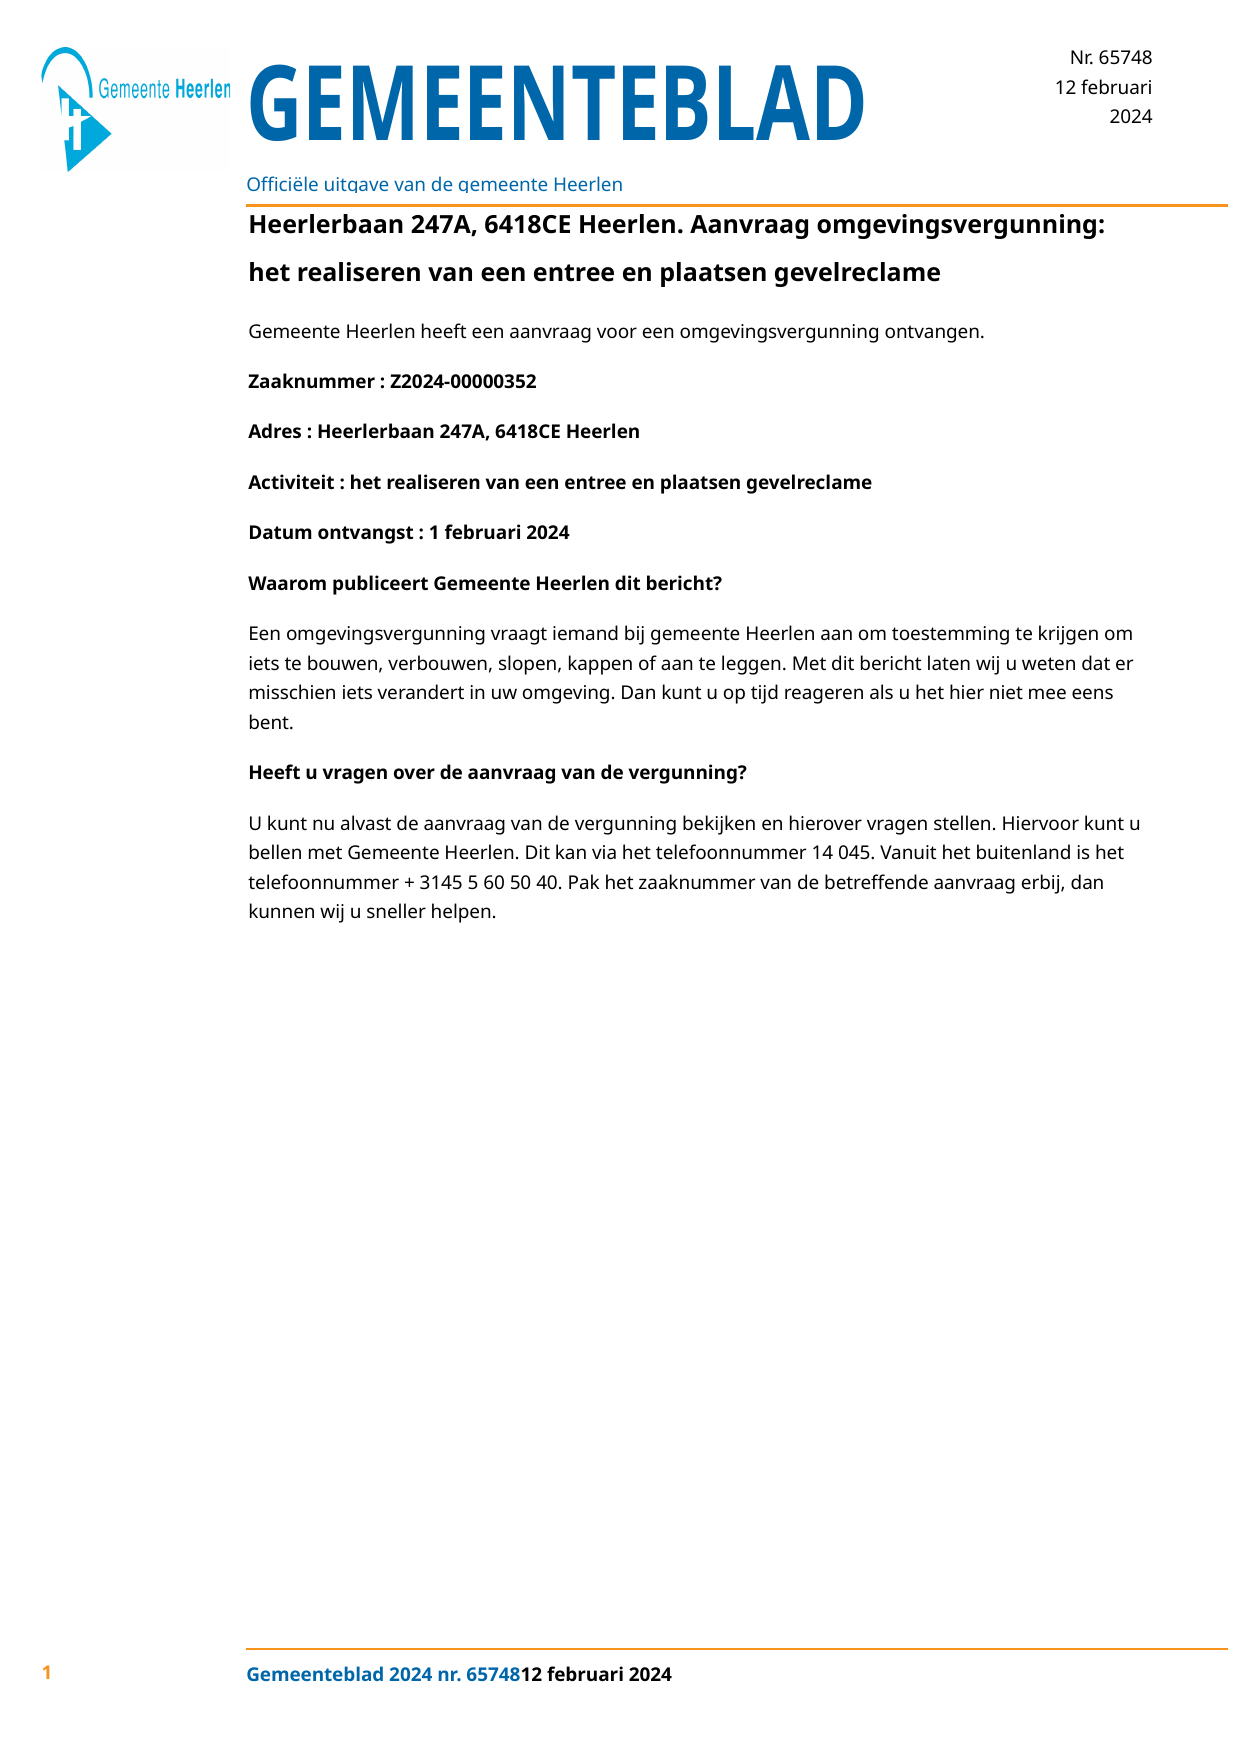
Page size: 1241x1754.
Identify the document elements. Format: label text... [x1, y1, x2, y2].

picture [41, 47, 231, 172]
picture [41, 47, 59, 70]
text Datum ontvangst : 1 februari 2024 [248, 519, 1152, 545]
text Waarom publiceert Gemeente Heerlen dit bericht? [248, 570, 1152, 596]
text Een omgevingsvergunning vraagt iemand bij gemeente Heerlen aan om toestemming te krijgen om iets te bouwen, verbouwen, slopen, kappen of aan te leggen. Met dit bericht laten wij u weten dat er misschien iets verandert in uw omgeving. Dan kunt u op tijd reageren als u het hier niet mee eens bent. [248, 620, 1152, 735]
text Adres : Heerlerbaan 247A, 6418CE Heerlen [248, 419, 1152, 444]
text Gemeente Heerlen heeft een aanvraag voor een omgevingsvergunning ontvangen. [248, 318, 1152, 344]
text Heeft u vragen over de aanvraag van de vergunning? [248, 759, 1152, 785]
text Activiteit : het realiseren van een entree en plaatsen gevelreclame [248, 469, 1152, 495]
text Heerlerbaan 247A, 6418CE Heerlen. Aanvraag omgevingsvergunning: het realiseren van een entree en plaatsen gevelreclame [248, 207, 1152, 288]
text U kunt nu alvast de aanvraag van de vergunning bekijken en hierover vragen stellen. Hiervoor kunt u bellen met Gemeente Heerlen. Dit kan via het telefoonnummer 14 045. Vanuit het buitenland is het telefoonnummer + 3145 5 60 50 40. Pak het zaaknummer van de betreffende aanvraag erbij, dan kunnen wij u sneller helpen. [248, 810, 1152, 924]
text Zaaknummer : Z2024-00000352 [248, 368, 1152, 394]
